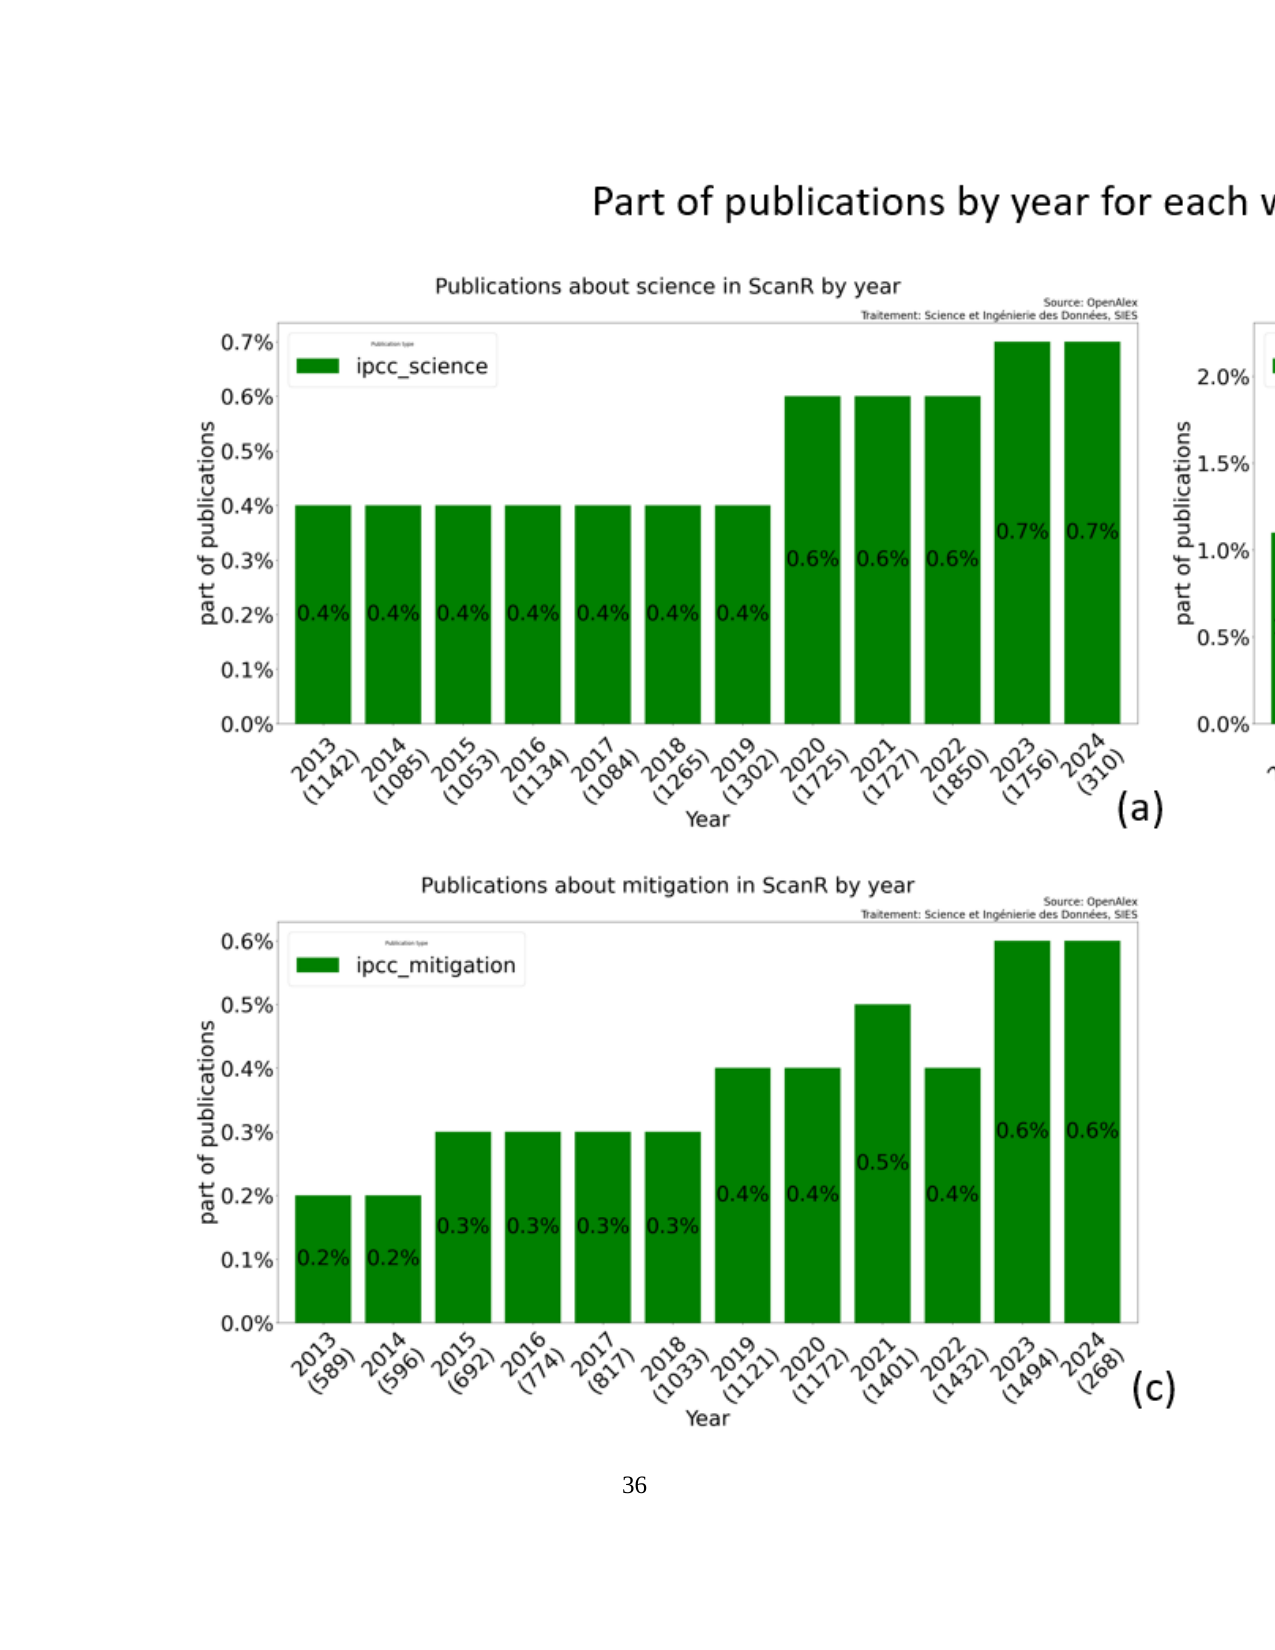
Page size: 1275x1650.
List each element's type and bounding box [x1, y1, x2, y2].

picture [150, 150, 1275, 1441]
